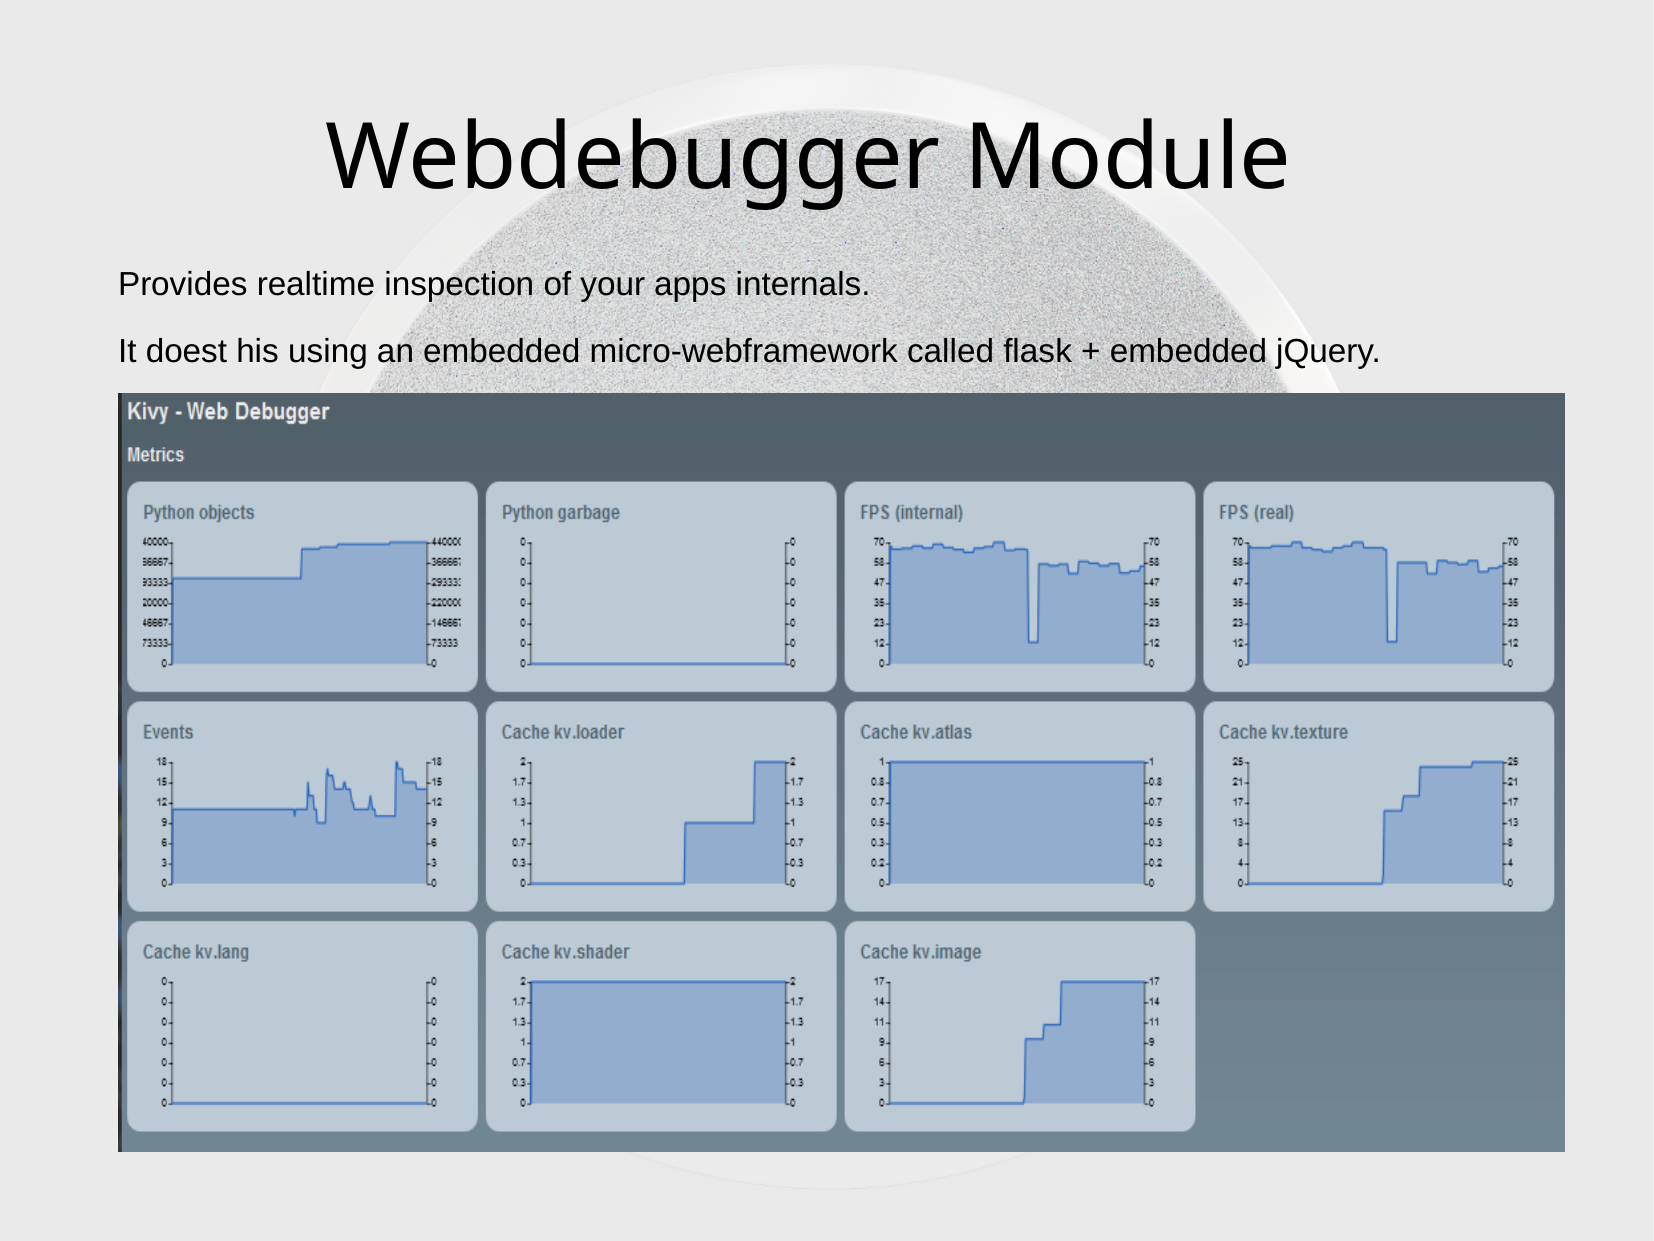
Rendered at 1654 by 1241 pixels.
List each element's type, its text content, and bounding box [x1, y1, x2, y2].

picture [0, 0, 1654, 1241]
title Webdebugger Module [82, 49, 1536, 257]
list Provides realtime inspection of your apps internals. It doest his using an embedded micro-webframework called flask + embedded jQuery. [118, 265, 1506, 393]
